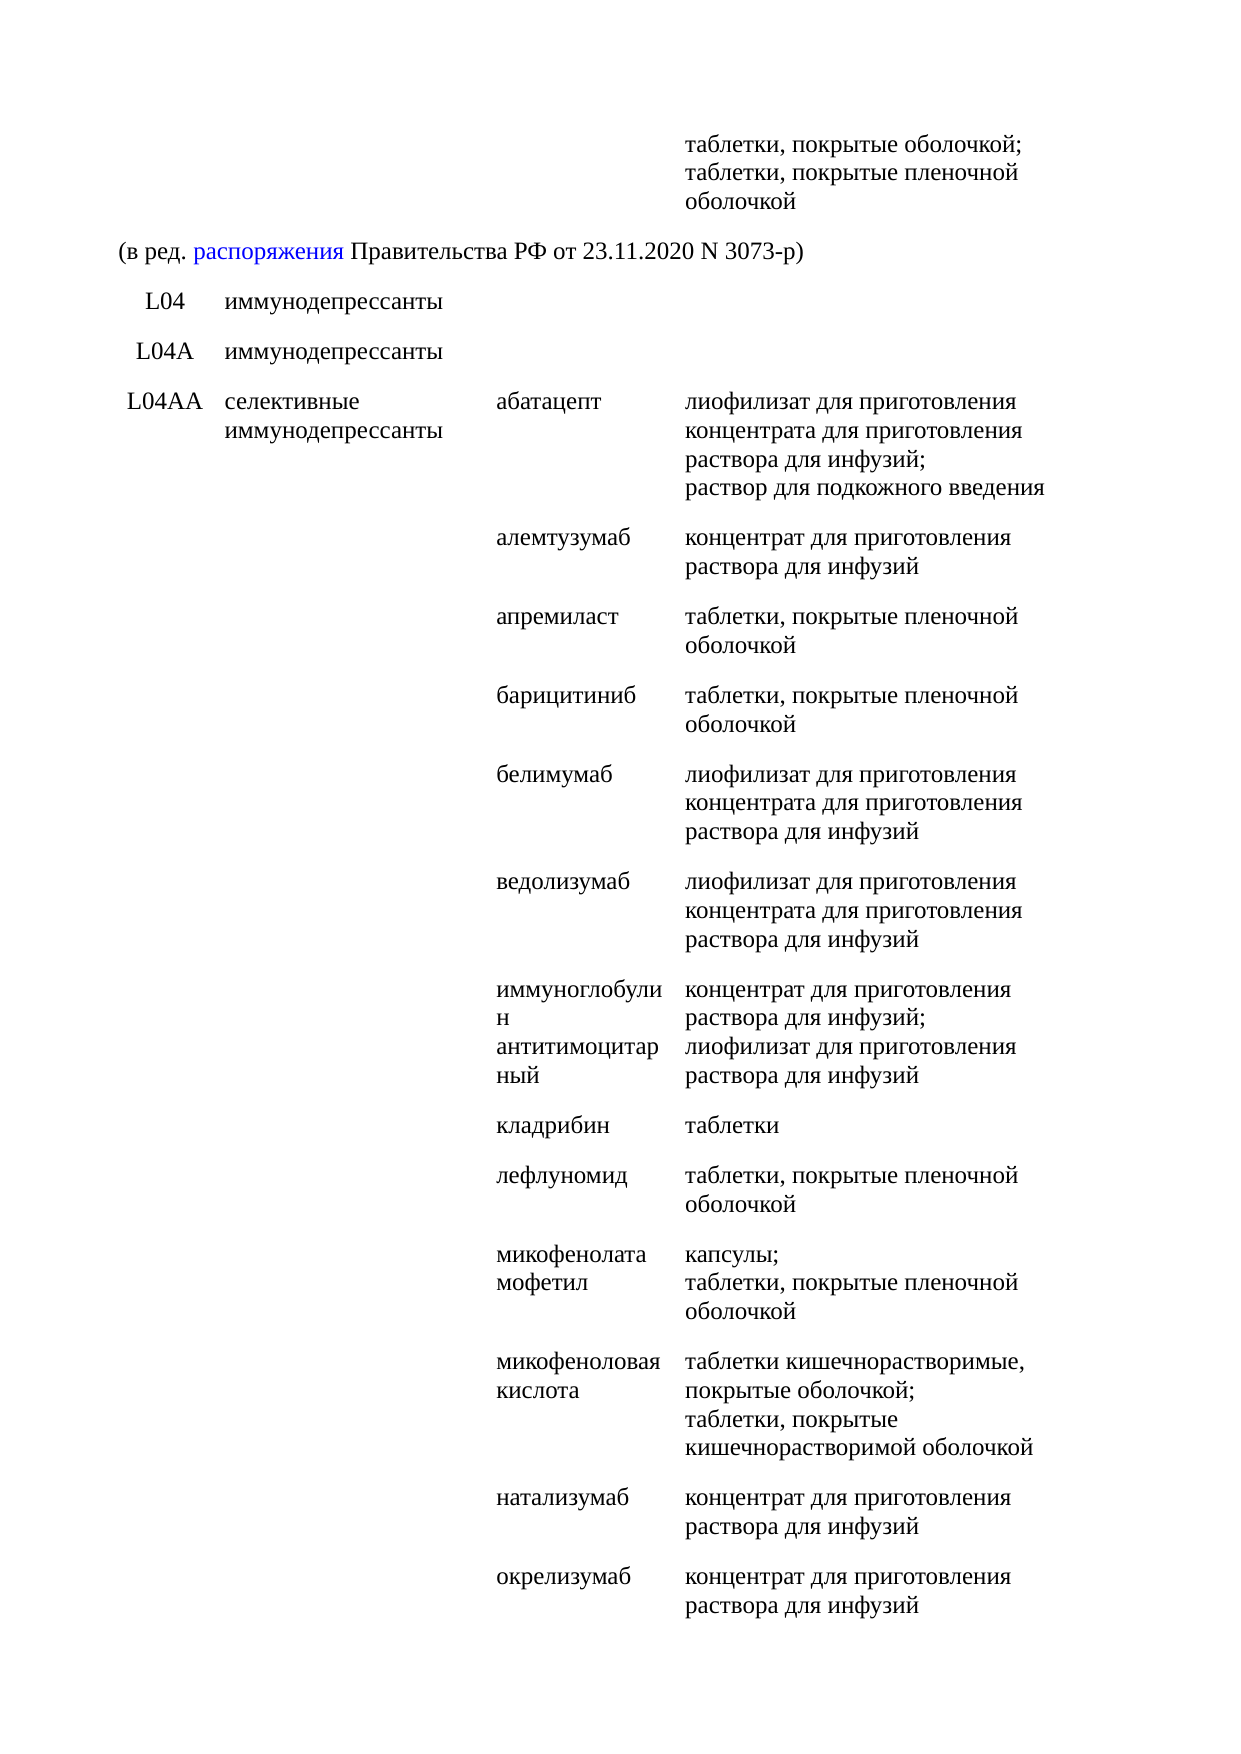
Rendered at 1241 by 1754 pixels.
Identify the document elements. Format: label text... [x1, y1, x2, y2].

table_cell [490, 118, 678, 226]
table_cell таблетки, покрытые пленочной оболочкой [679, 591, 1056, 669]
table_cell таблетки, покрытые оболочкой; таблетки, покрытые пленочной оболочкой [679, 118, 1056, 226]
table_cell [218, 1099, 489, 1149]
table_cell [112, 856, 218, 963]
table_cell абатацепт [490, 376, 678, 512]
table_cell белимумаб [490, 748, 678, 856]
table_cell микофенолата мофетил [490, 1228, 678, 1336]
table_cell [218, 748, 489, 856]
table_cell капсулы; таблетки, покрытые пленочной оболочкой [679, 1228, 1056, 1336]
table_cell ведолизумаб [490, 856, 678, 963]
table_cell таблетки [679, 1099, 1056, 1149]
table_cell таблетки, покрытые пленочной оболочкой [679, 1149, 1056, 1228]
table_cell [218, 963, 489, 1099]
table_cell иммуноглобулин антитимоцитарный [490, 963, 678, 1099]
table_cell лефлуномид [490, 1149, 678, 1228]
table_cell [218, 1228, 489, 1336]
table_cell [112, 1228, 218, 1336]
table_cell L04AA [112, 376, 218, 512]
table_cell [112, 669, 218, 748]
table_cell [112, 1472, 218, 1551]
table_cell [218, 591, 489, 669]
table_cell L04 [112, 276, 218, 326]
table_cell (в ред. распоряжения Правительства РФ от 23.11.2020 N 3073-р) [112, 226, 1056, 276]
table_cell иммунодепрессанты [218, 326, 489, 376]
table_cell концентрат для приготовления раствора для инфузий [679, 1551, 1056, 1629]
table_cell L04A [112, 326, 218, 376]
table_cell натализумаб [490, 1472, 678, 1551]
table_cell [218, 512, 489, 591]
table_cell [112, 1099, 218, 1149]
table_cell [679, 326, 1056, 376]
table_cell [218, 1551, 489, 1629]
table_cell иммунодепрессанты [218, 276, 489, 326]
table_cell барицитиниб [490, 669, 678, 748]
table_cell лиофилизат для приготовления концентрата для приготовления раствора для инфузий [679, 856, 1056, 963]
table_cell [112, 963, 218, 1099]
table_cell селективные иммунодепрессанты [218, 376, 489, 512]
table_cell [679, 276, 1056, 326]
table_cell [490, 276, 678, 326]
table_cell концентрат для приготовления раствора для инфузий [679, 512, 1056, 591]
table_cell таблетки, покрытые пленочной оболочкой [679, 669, 1056, 748]
table_cell лиофилизат для приготовления концентрата для приготовления раствора для инфузий; раствор для подкожного введения [679, 376, 1056, 512]
table_cell алемтузумаб [490, 512, 678, 591]
table_cell [112, 1336, 218, 1472]
table_cell [112, 512, 218, 591]
table_cell [218, 856, 489, 963]
table_cell таблетки кишечнорастворимые, покрытые оболочкой; таблетки, покрытые кишечнорастворимой оболочкой [679, 1336, 1056, 1472]
table_cell [112, 1149, 218, 1228]
table_cell микофеноловая кислота [490, 1336, 678, 1472]
table_cell концентрат для приготовления раствора для инфузий; лиофилизат для приготовления раствора для инфузий [679, 963, 1056, 1099]
table_cell [112, 748, 218, 856]
table_cell [218, 1149, 489, 1228]
table_cell концентрат для приготовления раствора для инфузий [679, 1472, 1056, 1551]
table_cell кладрибин [490, 1099, 678, 1149]
table_cell окрелизумаб [490, 1551, 678, 1629]
table_cell [218, 1336, 489, 1472]
table_cell [112, 591, 218, 669]
table_cell апремиласт [490, 591, 678, 669]
table_cell [218, 669, 489, 748]
table_cell лиофилизат для приготовления концентрата для приготовления раствора для инфузий [679, 748, 1056, 856]
table_cell [490, 326, 678, 376]
table_cell [218, 1472, 489, 1551]
table_cell [112, 1551, 218, 1629]
